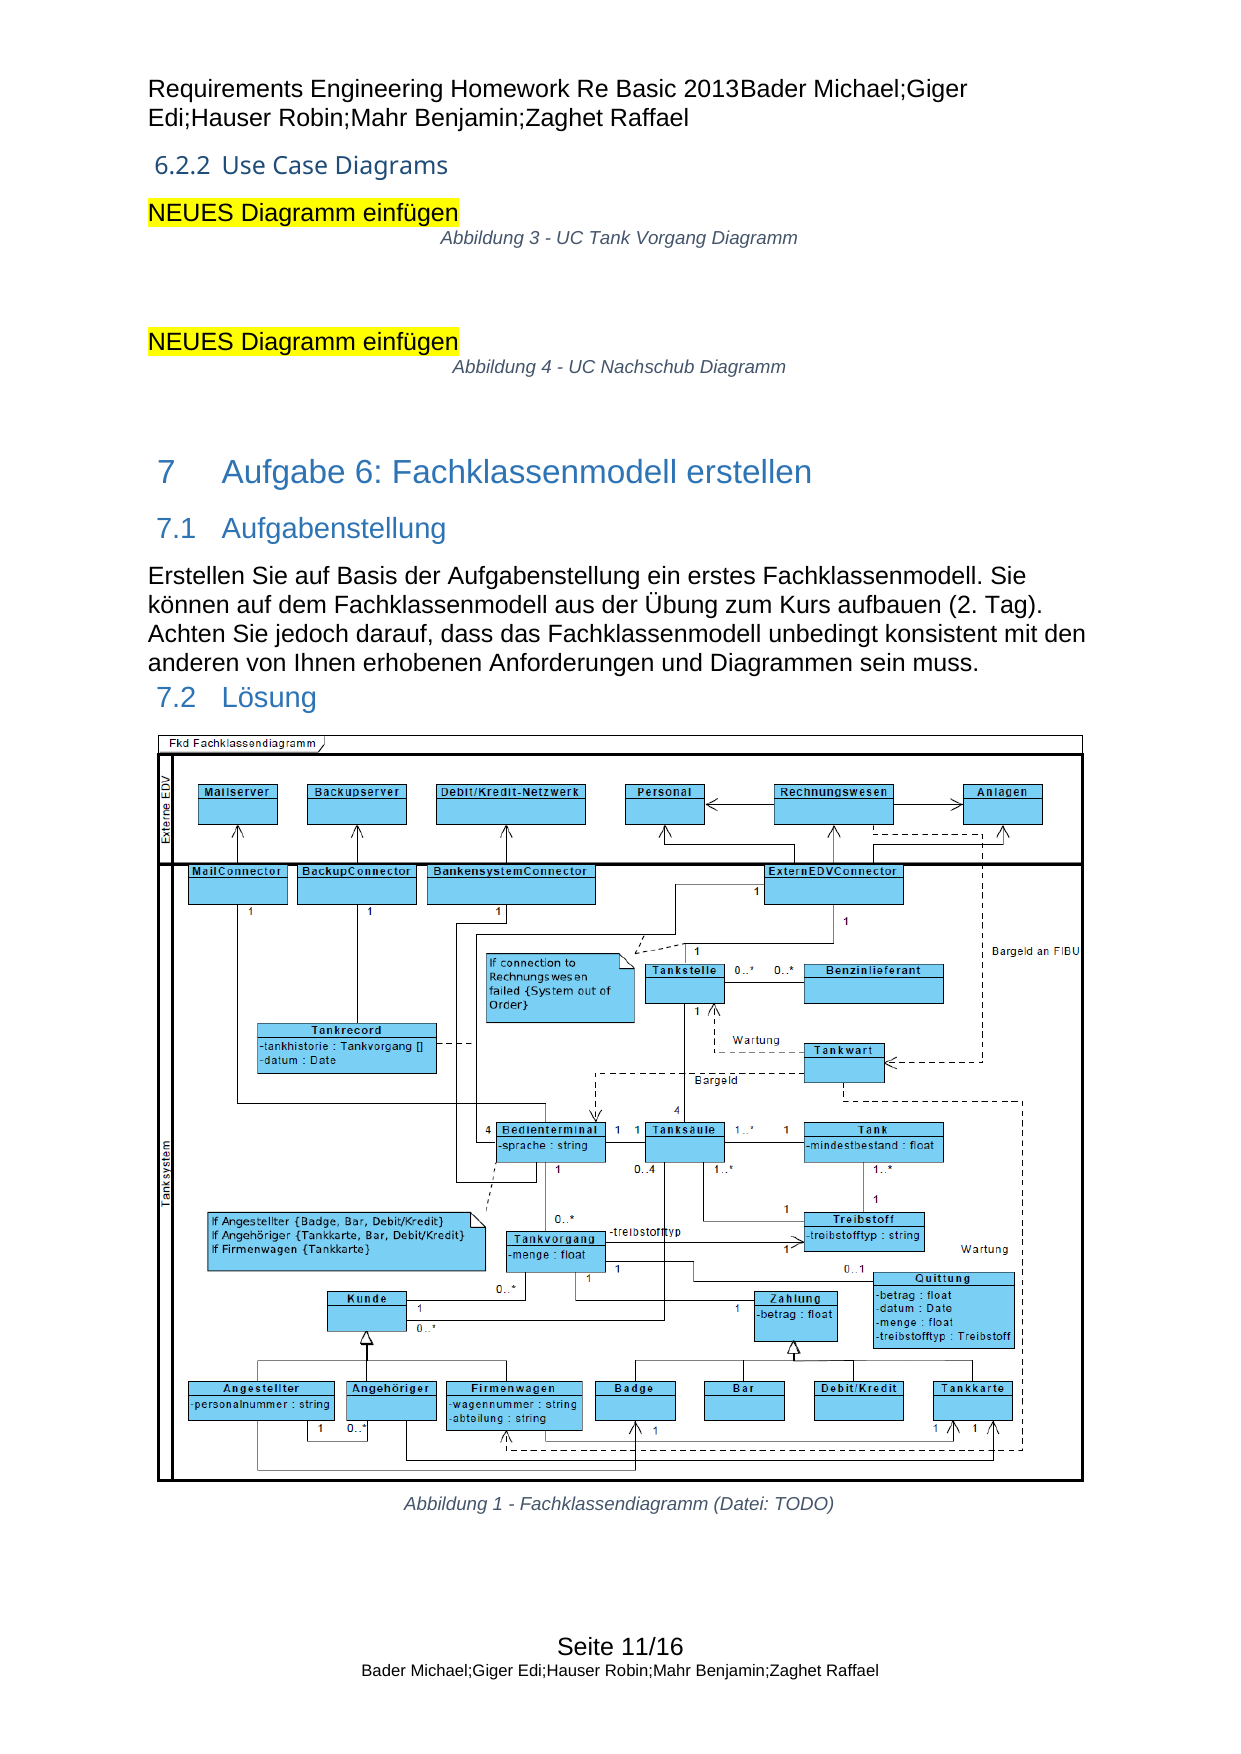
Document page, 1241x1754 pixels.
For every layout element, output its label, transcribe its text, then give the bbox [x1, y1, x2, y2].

text Abbildung 1 - Fachklassendiagramm (Datei: TODO) [148, 1493, 1093, 1514]
subtitle Aufgabenstellung [148, 511, 1093, 545]
text Erstellen Sie auf Basis der Aufgabenstellung ein erstes Fachklassenmodell. Sie können auf dem Fachklassenmodell aus der Übung zum Kurs aufbauen (2. Tag). Achten Sie jedoch darauf, dass das Fachklassenmodell unbedingt konsistent mit den anderen von Ihnen erhobenen Anforderungen und Diagrammen sein muss. [148, 561, 1093, 676]
subtitle Use Case Diagrams [148, 148, 1093, 182]
text Abbildung 4 - UC Nachschub Diagramm [148, 356, 1093, 377]
text Abbildung 3 - UC Tank Vorgang Diagramm [148, 227, 1093, 249]
text NEUES Diagramm einfügen [148, 327, 1093, 356]
subtitle Lösung [148, 681, 1093, 714]
subtitle Aufgabe 6: Fachklassenmodell erstellen [148, 452, 1093, 490]
text NEUES Diagramm einfügen [148, 198, 1093, 227]
